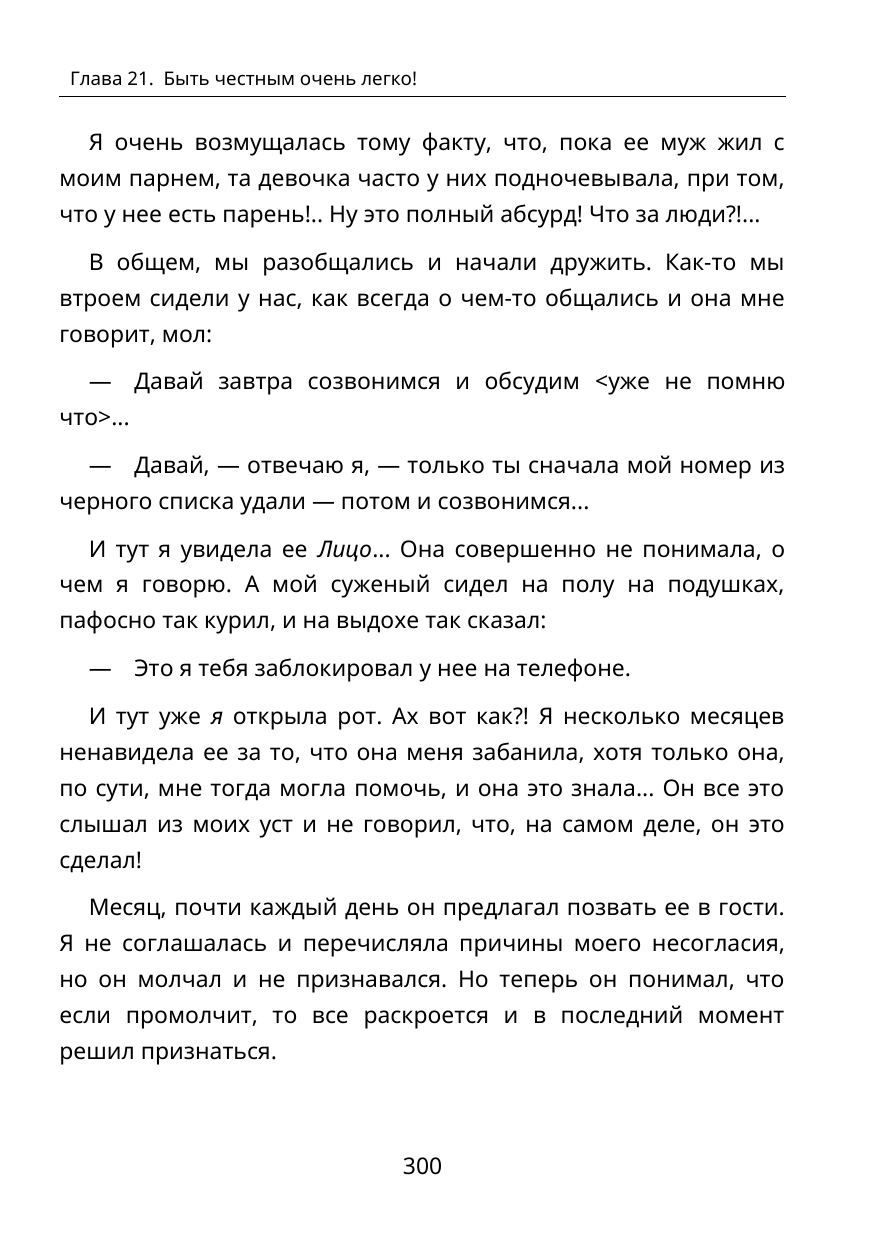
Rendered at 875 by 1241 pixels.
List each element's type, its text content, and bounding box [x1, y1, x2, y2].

text И тут я увидела ее Лицо... Она совершенно не понимала, о чем я говорю. А мой суженый сидел на полу на подушках, пафосно так курил, и на выдохе так сказал: [59, 532, 786, 636]
text Я очень возмущалась тому факту, что, пока ее муж жил с моим парнем, та девочка часто у них подночевывала, при том, что у нее есть парень!.. Ну это полный абсурд! Что за люди?!... [59, 126, 786, 229]
list Давай завтра созвонимся и обсудим <уже не помню что>... [59, 365, 786, 432]
text В общем, мы разобщались и начали дружить. Как-то мы втроем сидели у нас, как всегда о чем-то общались и она мне говорит, мол: [59, 246, 786, 349]
text И тут уже я открыла рот. Ах вот как?! Я несколько месяцев ненавидела ее за то, что она меня забанила, хотя только она, по сути, мне тогда могла помочь, и она это знала... Он все это слышал из моих уст и не говорил, что, на самом деле, он это сделал! [59, 700, 786, 875]
text Месяц, почти каждый день он предлагал позвать ее в гости. Я не соглашалась и перечисляла причины моего несогласия, но он молчал и не признавался. Но теперь он понимал, что если промолчит, то все раскроется и в последний момент решил признаться. [59, 891, 786, 1066]
list Давай, — отвечаю я, — только ты сначала мой номер из черного списка удали — потом и созвонимся... [59, 449, 786, 516]
list Это я тебя заблокировал у нее на телефоне. [59, 652, 786, 683]
